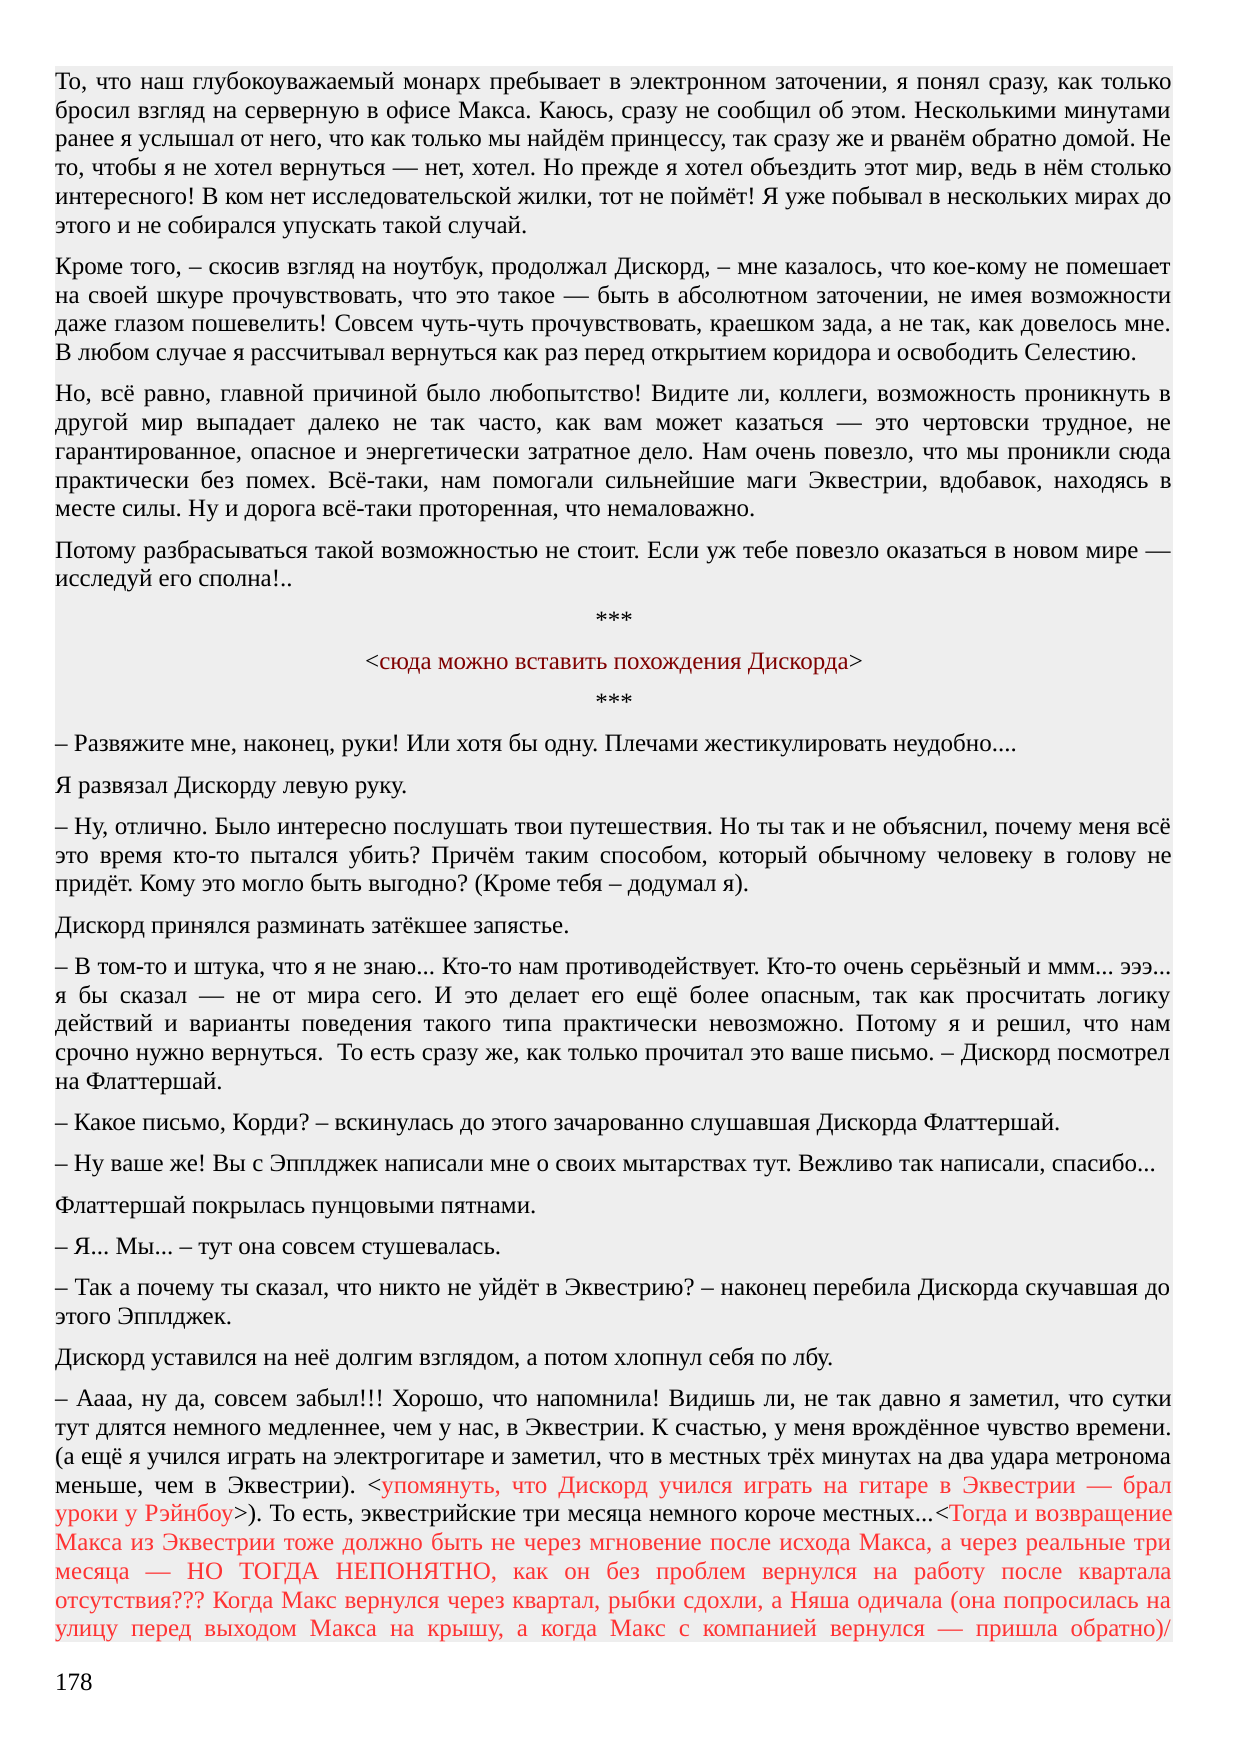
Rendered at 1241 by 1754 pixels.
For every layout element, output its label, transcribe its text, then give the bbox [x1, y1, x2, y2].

text – Ну, отлично. Было интересно послушать твои путешествия. Но ты так и не объяснил, почему меня всё это время кто-то пытался убить? Причём таким способом, который обычному человеку в голову не придёт. Кому это могло быть выгодно? (Кроме тебя – додумал я). [55, 811, 1173, 897]
text Потому разбрасываться такой возможностью не стоит. Если уж тебе повезло оказаться в новом мире — исследуй его сполна!.. [55, 535, 1173, 592]
text – Ну ваше же! Вы с Эпплджек написали мне о своих мытарствах тут. Вежливо так написали, спасибо... [55, 1148, 1173, 1177]
text – Так а почему ты сказал, что никто не уйдёт в Эквестрию? – наконец перебила Дискорда скучавшая до этого Эпплджек. [55, 1272, 1173, 1330]
text Дискорд уставился на неё долгим взглядом, а потом хлопнул себя по лбу. [55, 1342, 1173, 1371]
text – Я... Мы... – тут она совсем стушевалась. [55, 1231, 1173, 1260]
text – Какое письмо, Корди? – вскинулась до этого зачарованно слушавшая Дискорда Флаттершай. [55, 1107, 1173, 1136]
text То, что наш глубокоуважаемый монарх пребывает в электронном заточении, я понял сразу, как только бросил взгляд на серверную в офисе Макса. Каюсь, сразу не сообщил об этом. Несколькими минутами ранее я услышал от него, что как только мы найдём принцессу, так сразу же и рванём обратно домой. Не то, чтобы я не хотел вернуться — нет, хотел. Но прежде я хотел объездить этот мир, ведь в нём столько интересного! В ком нет исследовательской жилки, тот не поймёт! Я уже побывал в нескольких мирах до этого и не собирался упускать такой случай. [55, 66, 1173, 238]
text Дискорд принялся разминать затёкшее запястье. [55, 910, 1173, 938]
text Я развязал Дискорду левую руку. [55, 770, 1173, 798]
text – Аааа, ну да, совсем забыл!!! Хорошо, что напомнила! Видишь ли, не так давно я заметил, что сутки тут длятся немного медленнее, чем у нас, в Эквестрии. К счастью, у меня врождённое чувство времени. (а ещё я учился играть на электрогитаре и заметил, что в местных трёх минутах на два удара метронома меньше, чем в Эквестрии). <упомянуть, что Дискорд учился играть на гитаре в Эквестрии — брал уроки у Рэйнбоу>). То есть, эквестрийские три месяца немного короче местных...<Тогда и возвращение Макса из Эквестрии тоже должно быть не через мгновение после исхода Макса, а через реальные три месяца — НО ТОГДА НЕПОНЯТНО, как он без проблем вернулся на работу после квартала отсутствия??? Когда Макс вернулся через квартал, рыбки сдохли, а Няша одичала (она попросилась на улицу перед выходом Макса на крышу, а когда Макс с компанией вернулся — пришла обратно)/ [55, 1383, 1173, 1642]
text Кроме того, – скосив взгляд на ноутбук, продолжал Дискорд, – мне казалось, что кое-кому не помешает на своей шкуре прочувствовать, что это такое — быть в абсолютном заточении, не имея возможности даже глазом пошевелить! Совсем чуть-чуть прочувствовать, краешком зада, а не так, как довелось мне. В любом случае я рассчитывал вернуться как раз перед открытием коридора и освободить Селестию. [55, 251, 1173, 366]
text *** [55, 605, 1173, 633]
text Флаттершай покрылась пунцовыми пятнами. [55, 1190, 1173, 1218]
text – Развяжите мне, наконец, руки! Или хотя бы одну. Плечами жестикулировать неудобно.... [55, 728, 1173, 757]
text <сюда можно вставить похождения Дискорда> [55, 646, 1173, 675]
text Но, всё равно, главной причиной было любопытство! Видите ли, коллеги, возможность проникнуть в другой мир выпадает далеко не так часто, как вам может казаться — это чертовски трудное, не гарантированное, опасное и энергетически затратное дело. Нам очень повезло, что мы проникли сюда практически без помех. Всё-таки, нам помогали сильнейшие маги Эквестрии, вдобавок, находясь в месте силы. Ну и дорога всё-таки проторенная, что немаловажно. [55, 378, 1173, 522]
text *** [55, 687, 1173, 716]
text – В том-то и штука, что я не знаю... Кто-то нам противодействует. Кто-то очень серьёзный и ммм... эээ... я бы сказал — не от мира сего. И это делает его ещё более опасным, так как просчитать логику действий и варианты поведения такого типа практически невозможно. Потому я и решил, что нам срочно нужно вернуться. То есть сразу же, как только прочитал это ваше письмо. – Дискорд посмотрел на Флаттершай. [55, 951, 1173, 1095]
